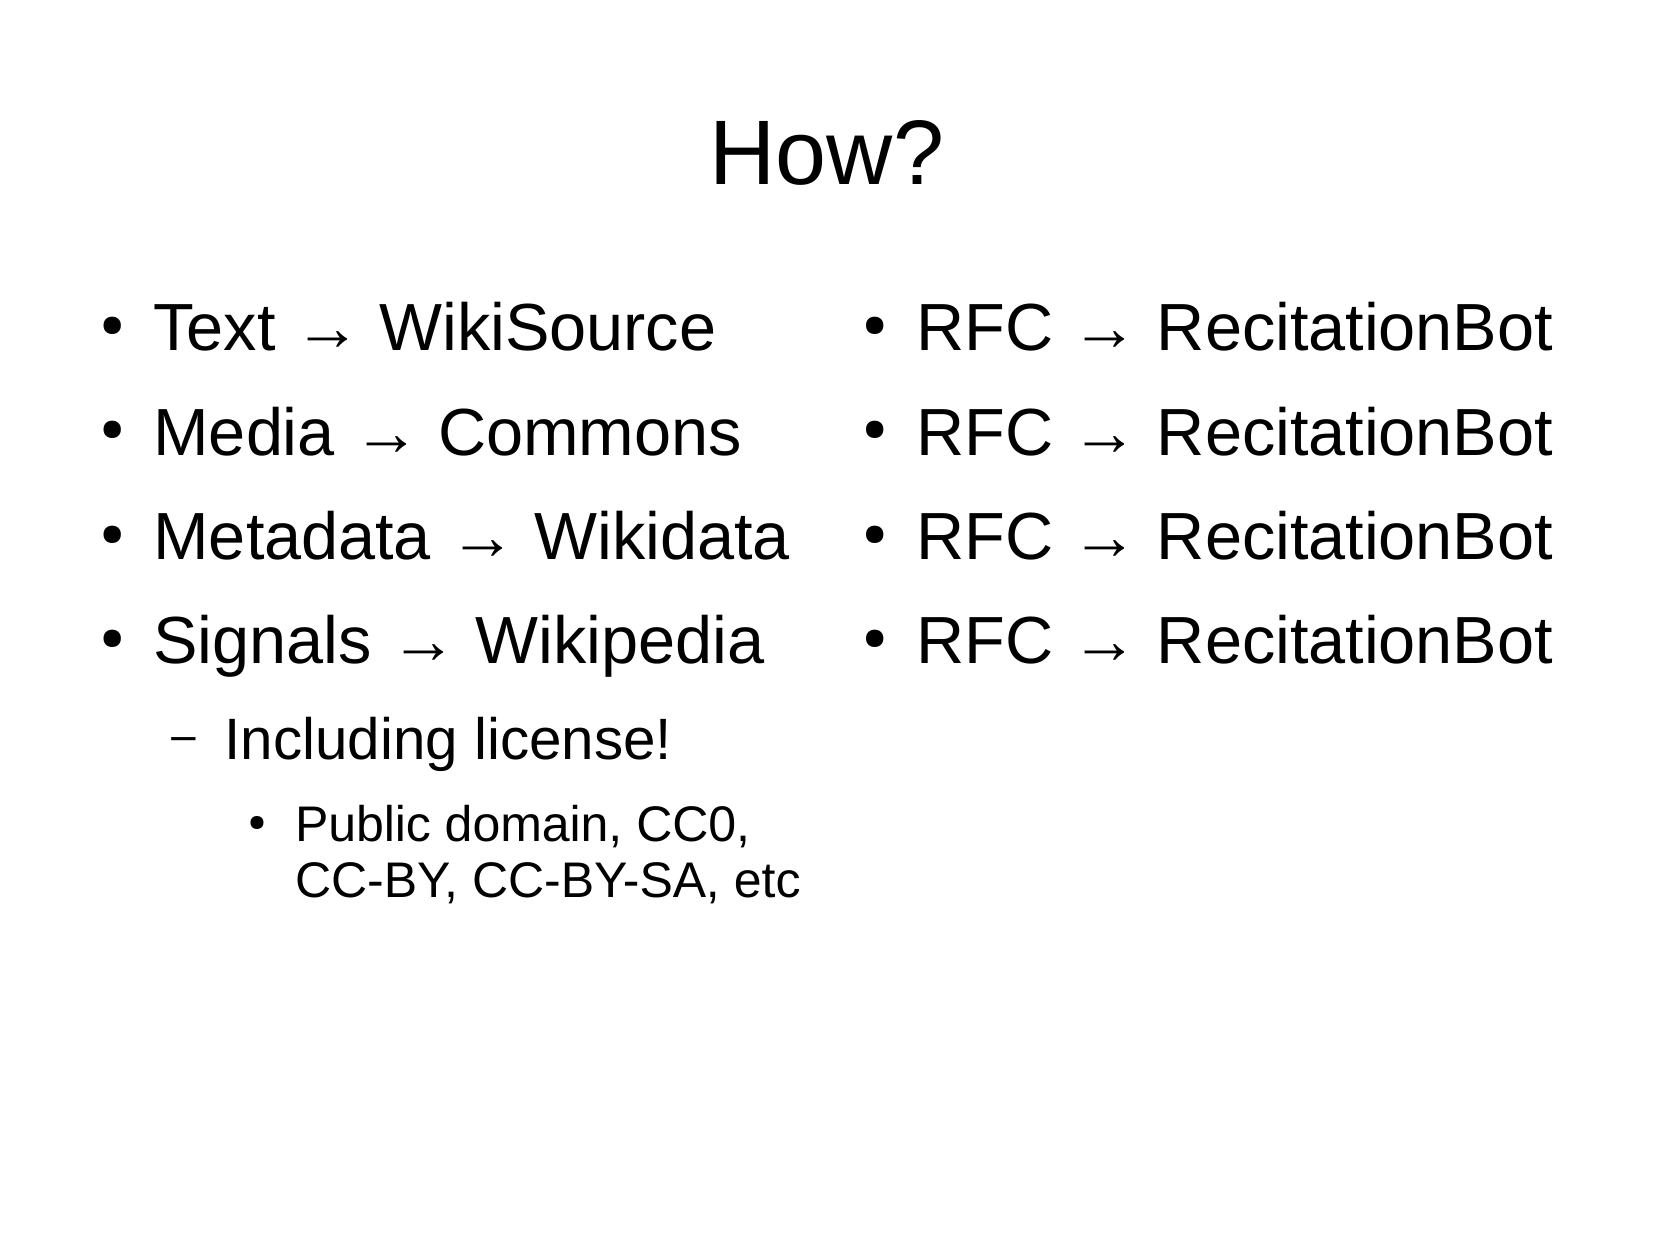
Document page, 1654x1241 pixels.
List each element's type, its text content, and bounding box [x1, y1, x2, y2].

list Text → WikiSource Media → Commons Metadata → Wikidata Signals → Wikipedia Including license! Public domain, CC0, CC-BY, CC-BY-SA, etc [82, 290, 809, 1010]
title How? [82, 49, 1571, 257]
list RFC → RecitationBot RFC → RecitationBot RFC → RecitationBot RFC → RecitationBot [845, 290, 1572, 1010]
